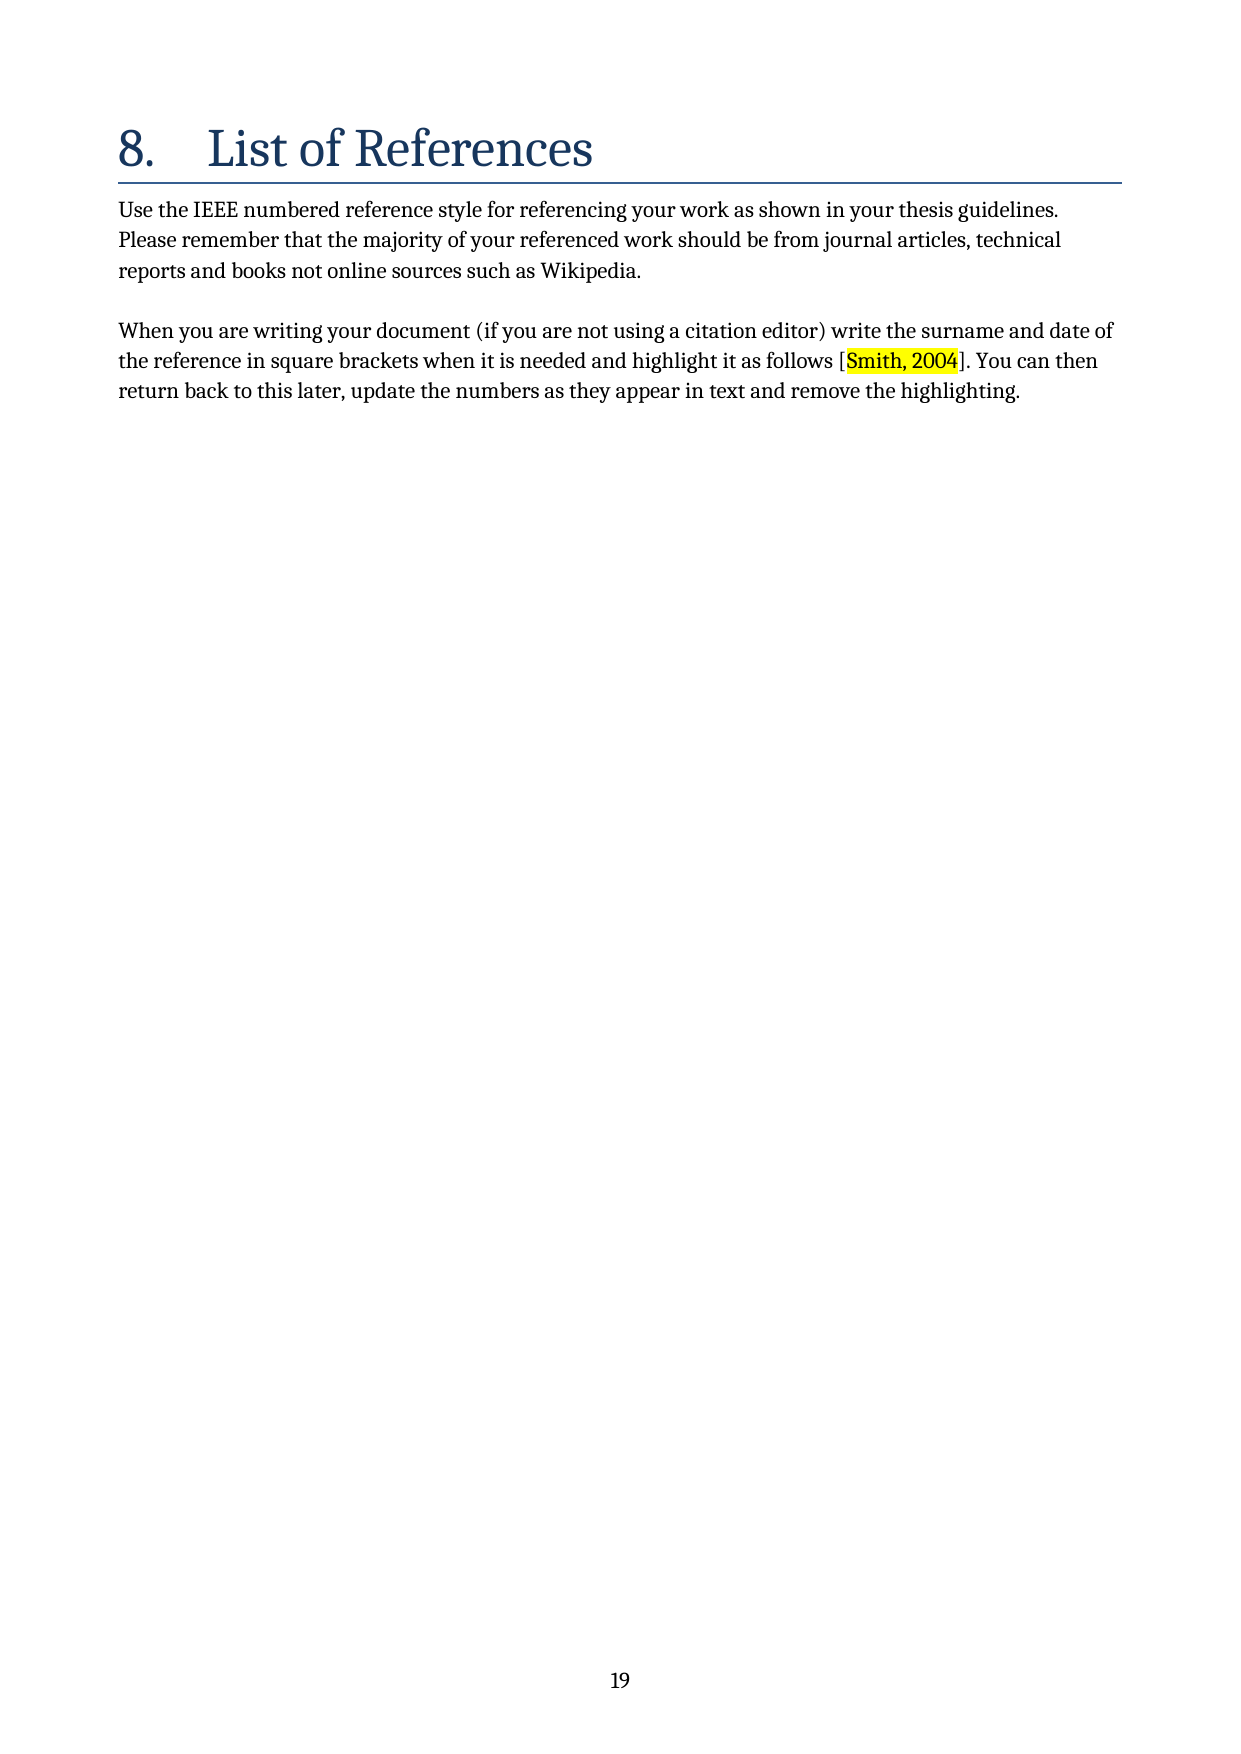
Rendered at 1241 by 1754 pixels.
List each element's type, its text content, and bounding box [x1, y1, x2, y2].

subtitle List of References [118, 118, 1122, 182]
text Use the IEEE numbered reference style for referencing your work as shown in your thesis guidelines. Please remember that the majority of your referenced work should be from journal articles, technical reports and books not online sources such as Wikipedia. [118, 197, 1122, 284]
text When you are writing your document (if you are not using a citation editor) write the surname and date of the reference in square brackets when it is needed and highlight it as follows [Smith, 2004]. You can then return back to this later, update the numbers as they appear in text and remove the highlighting. [118, 318, 1122, 405]
